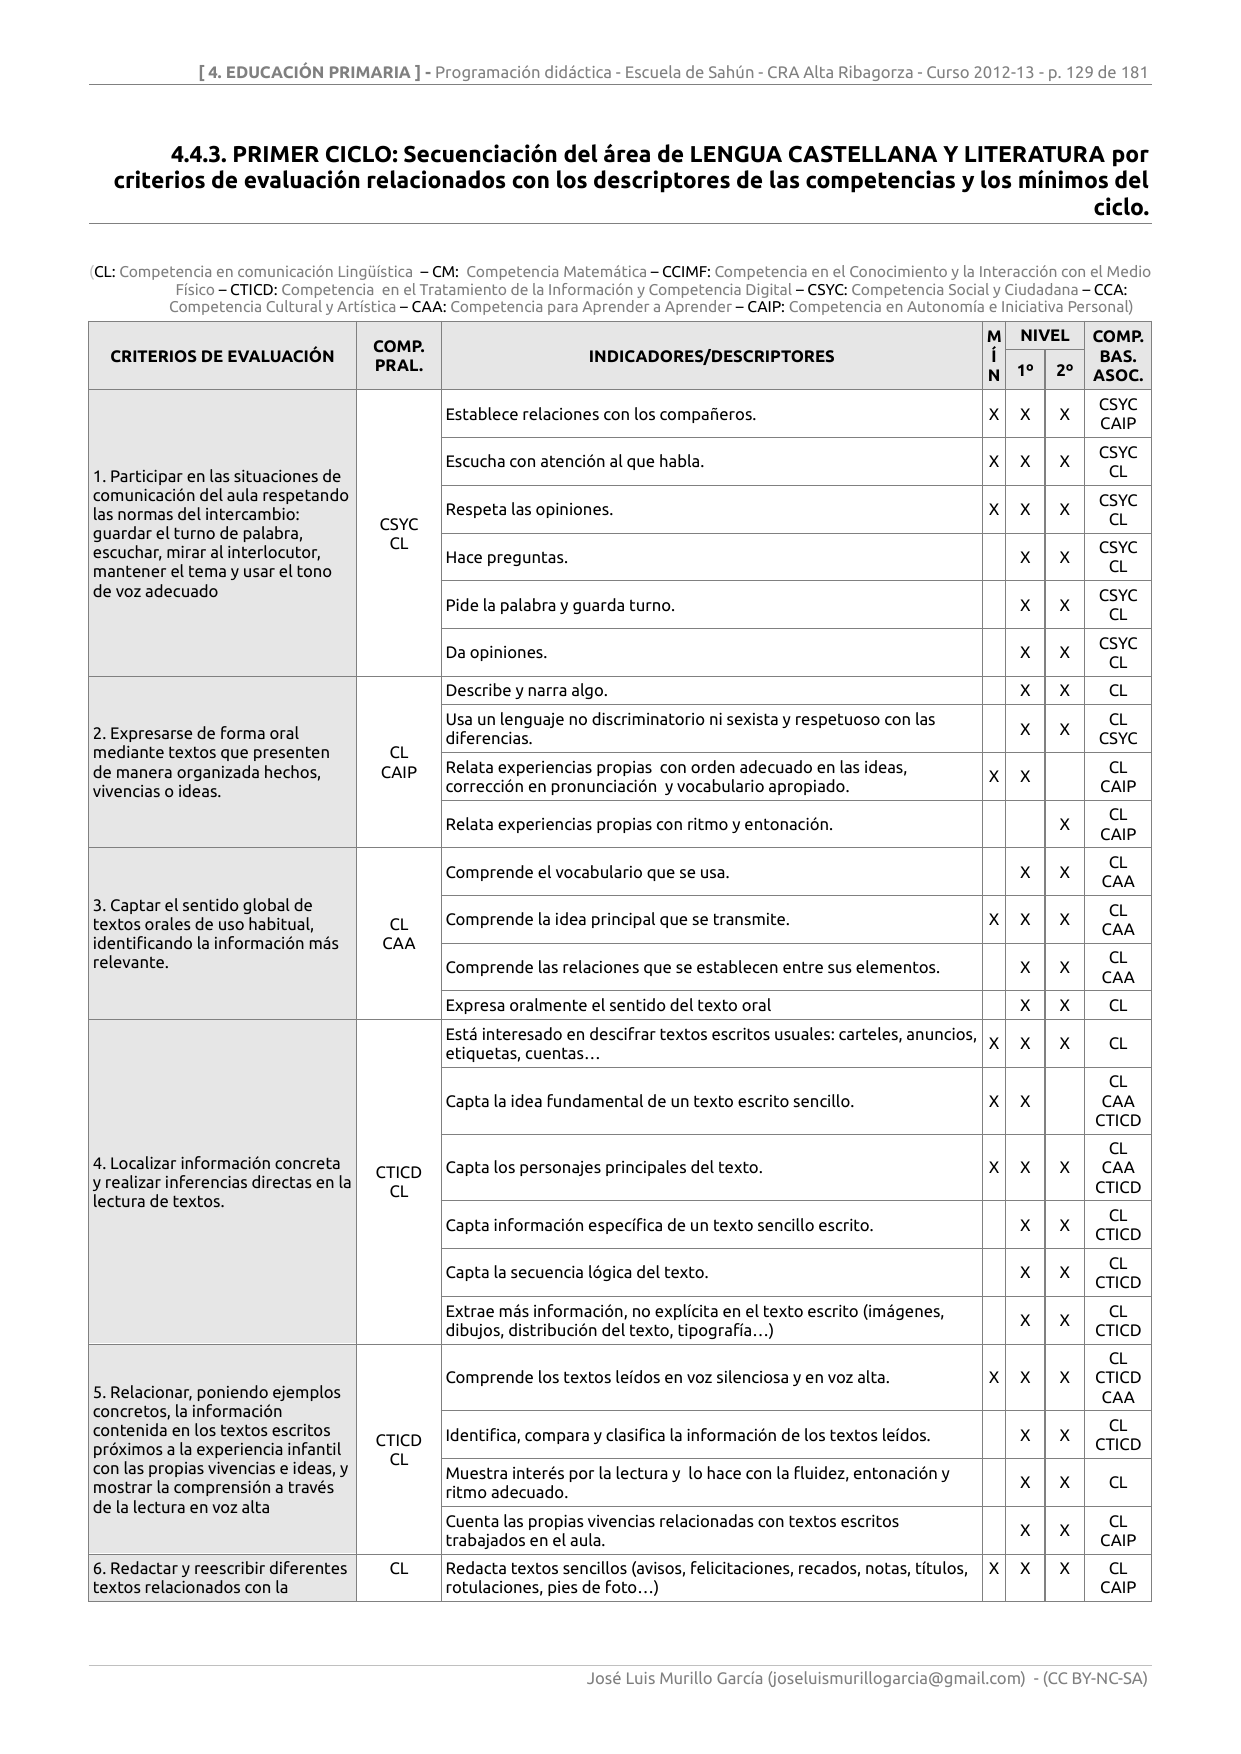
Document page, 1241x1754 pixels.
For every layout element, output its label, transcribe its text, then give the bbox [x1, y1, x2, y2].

table_cell Cuenta las propias vivencias relacionadas con textos escritos trabajados en el aula. [442, 1507, 982, 1553]
table_cell X [983, 1555, 1005, 1601]
table_cell X [1006, 848, 1044, 895]
text (CL: Competencia en comunicación Lingüística – CM: Competencia Matemática – CCIMF: Competencia en el Conocimiento y la Interacción con el Medio Físico – CTICD: Competencia en el Tratamiento de la Información y Competencia Digital – CSYC: Competencia Social y Ciudadana – CCA: Competencia Cultural y Artística – CAA: Competencia para Aprender a Aprender – CAIP: Competencia en Autonomía e Iniciativa Personal) [88, 262, 1152, 316]
table_header COMP. BAS. ASOC. [1085, 322, 1151, 389]
table_cell X [1006, 1555, 1044, 1601]
table_cell X [1046, 801, 1084, 847]
table_cell [983, 991, 1005, 1019]
table_header MÍN [983, 322, 1005, 389]
table_cell CTICD CL [357, 1020, 441, 1343]
table_cell Comprende los textos leídos en voz silenciosa y en voz alta. [442, 1345, 982, 1410]
table_cell 2. Expresarse de forma oral mediante textos que presenten de manera organizada hechos, vivencias o ideas. [89, 677, 356, 847]
table_cell X [983, 1020, 1005, 1067]
table_cell [983, 677, 1005, 704]
table_cell CL CAIP [357, 677, 441, 847]
table_cell Redacta textos sencillos (avisos, felicitaciones, recados, notas, títulos, rotulaciones, pies de foto…) [442, 1555, 982, 1601]
table_cell Capta información específica de un texto sencillo escrito. [442, 1201, 982, 1248]
table_cell CSYC CL [1085, 438, 1151, 485]
table_cell Pide la palabra y guarda turno. [442, 581, 982, 628]
table_cell CL CAA CTICD [1085, 1068, 1151, 1133]
table_cell CL [1085, 991, 1151, 1019]
table_cell Capta los personajes principales del texto. [442, 1135, 982, 1200]
table_cell CL CSYC [1085, 705, 1151, 752]
table_cell CL CAIP [1085, 1555, 1151, 1601]
table_cell X [1006, 944, 1044, 990]
table_cell X [1046, 438, 1084, 485]
table_cell [1046, 1068, 1084, 1133]
table_cell X [1006, 486, 1044, 532]
table_cell Está interesado en descifrar textos escritos usuales: carteles, anuncios, etiquetas, cuentas… [442, 1020, 982, 1067]
table_cell CSYC CL [1085, 581, 1151, 628]
table_cell X [1006, 896, 1044, 943]
table_cell X [1006, 1459, 1044, 1506]
table_cell X [1046, 1020, 1084, 1067]
table_cell 1º [1006, 350, 1044, 389]
table_cell X [1006, 438, 1044, 485]
table_cell [983, 1201, 1005, 1248]
table_cell CSYC CL [1085, 629, 1151, 676]
table_cell 2º [1046, 350, 1084, 389]
table_cell X [1046, 1249, 1084, 1296]
table_cell Respeta las opiniones. [442, 486, 982, 532]
table_cell CL CTICD CAA [1085, 1345, 1151, 1410]
table_cell 5. Relacionar, poniendo ejemplos concretos, la información contenida en los textos escritos próximos a la experiencia infantil con las propias vivencias e ideas, y mostrar la comprensión a través de la lectura en voz alta [89, 1345, 356, 1553]
table_cell X [1046, 390, 1084, 437]
table_cell CSYC CL [1085, 486, 1151, 532]
table_cell [983, 1249, 1005, 1296]
table_cell [983, 1297, 1005, 1343]
table_cell Capta la secuencia lógica del texto. [442, 1249, 982, 1296]
table_cell CL CTICD [1085, 1249, 1151, 1296]
table_cell CL CTICD [1085, 1201, 1151, 1248]
table_cell 1. Participar en las situaciones de comunicación del aula respetando las normas del intercambio: guardar el turno de palabra, escuchar, mirar al interlocutor, mantener el tema y usar el tono de voz adecuado [89, 390, 356, 676]
table_cell [1006, 801, 1044, 847]
table_cell Extrae más información, no explícita en el texto escrito (imágenes, dibujos, distribución del texto, tipografía…) [442, 1297, 982, 1343]
table_cell [983, 581, 1005, 628]
table_cell CSYC CL [1085, 534, 1151, 580]
table_cell Usa un lenguaje no discriminatorio ni sexista y respetuoso con las diferencias. [442, 705, 982, 752]
table_cell X [1006, 1135, 1044, 1200]
table_cell X [1046, 896, 1084, 943]
table_cell CTICD CL [357, 1345, 441, 1553]
table_cell CL CAIP [1085, 1507, 1151, 1553]
table_cell [1046, 753, 1084, 799]
table_cell X [1046, 581, 1084, 628]
table_cell [983, 534, 1005, 580]
table_cell CSYC CAIP [1085, 390, 1151, 437]
table_cell Establece relaciones con los compañeros. [442, 390, 982, 437]
table_cell [983, 848, 1005, 895]
table_cell CL [1085, 1459, 1151, 1506]
table_cell Relata experiencias propias con orden adecuado en las ideas, corrección en pronunciación y vocabulario apropiado. [442, 753, 982, 799]
table_cell [983, 629, 1005, 676]
table_cell X [983, 753, 1005, 799]
table_cell CL CAA CTICD [1085, 1135, 1151, 1200]
table_cell Describe y narra algo. [442, 677, 982, 704]
table_cell X [1046, 1459, 1084, 1506]
table_cell CL CAIP [1085, 753, 1151, 799]
table_cell CL [1085, 677, 1151, 704]
table_cell 4. Localizar información concreta y realizar inferencias directas en la lectura de textos. [89, 1020, 356, 1343]
table_cell [983, 801, 1005, 847]
table_cell CL CAIP [1085, 801, 1151, 847]
table_cell X [1006, 534, 1044, 580]
table_cell 6. Redactar y reescribir diferentes textos relacionados con la [89, 1555, 356, 1601]
table_cell [983, 1507, 1005, 1553]
table_cell [983, 1411, 1005, 1458]
table_cell X [1006, 1020, 1044, 1067]
table_cell Hace preguntas. [442, 534, 982, 580]
table_cell X [1046, 705, 1084, 752]
table_cell CL [1085, 1020, 1151, 1067]
table_cell X [983, 486, 1005, 532]
table_cell CL CAA [1085, 944, 1151, 990]
table_header CRITERIOS DE EVALUACIÓN [89, 322, 356, 389]
table_cell X [983, 390, 1005, 437]
table_cell X [983, 1068, 1005, 1133]
table_cell X [1006, 1068, 1044, 1133]
table_cell X [1046, 1345, 1084, 1410]
table_cell X [1006, 1201, 1044, 1248]
table_cell X [1006, 629, 1044, 676]
table_cell X [1046, 1201, 1084, 1248]
table_cell CL CAA [1085, 848, 1151, 895]
table_cell [983, 705, 1005, 752]
table_cell Da opiniones. [442, 629, 982, 676]
table_cell X [1046, 1555, 1084, 1601]
table_cell Capta la idea fundamental de un texto escrito sencillo. [442, 1068, 982, 1133]
table_cell X [1046, 1507, 1084, 1553]
table_cell [983, 1459, 1005, 1506]
table_cell CL CAA [1085, 896, 1151, 943]
table_header NIVEL [1006, 322, 1084, 349]
table_cell Identifica, compara y clasifica la información de los textos leídos. [442, 1411, 982, 1458]
table_cell CL CTICD [1085, 1297, 1151, 1343]
table_cell Comprende la idea principal que se transmite. [442, 896, 982, 943]
table_cell X [1046, 991, 1084, 1019]
table_cell [983, 944, 1005, 990]
table_cell X [1046, 1411, 1084, 1458]
table_cell X [1006, 1297, 1044, 1343]
subtitle 4.4.3. PRIMER CICLO: Secuenciación del área de LENGUA CASTELLANA Y LITERATURA por criterios de evaluación relacionados con los descriptores de las competencias y los mínimos del ciclo. [88, 138, 1152, 223]
table_cell X [1046, 944, 1084, 990]
table_cell X [1006, 581, 1044, 628]
table_cell X [1006, 705, 1044, 752]
table_cell CL CAA [357, 848, 441, 1019]
table_cell CSYC CL [357, 390, 441, 676]
table_cell X [1006, 677, 1044, 704]
table_cell Comprende el vocabulario que se usa. [442, 848, 982, 895]
table_cell X [1046, 629, 1084, 676]
table_cell Comprende las relaciones que se establecen entre sus elementos. [442, 944, 982, 990]
table_cell Muestra interés por la lectura y lo hace con la fluidez, entonación y ritmo adecuado. [442, 1459, 982, 1506]
table_cell X [1006, 1507, 1044, 1553]
table_cell 3. Captar el sentido global de textos orales de uso habitual, identificando la información más relevante. [89, 848, 356, 1019]
table_cell Escucha con atención al que habla. [442, 438, 982, 485]
table_cell X [1046, 486, 1084, 532]
table_cell X [983, 1345, 1005, 1410]
table_cell X [983, 1135, 1005, 1200]
table_cell CL CTICD [1085, 1411, 1151, 1458]
table_cell X [1006, 991, 1044, 1019]
table_cell X [983, 896, 1005, 943]
table_cell Relata experiencias propias con ritmo y entonación. [442, 801, 982, 847]
table_cell Expresa oralmente el sentido del texto oral [442, 991, 982, 1019]
table_cell X [1046, 1297, 1084, 1343]
table_cell X [1006, 1249, 1044, 1296]
table_cell CL [357, 1555, 441, 1601]
table_cell X [1006, 390, 1044, 437]
table_cell X [1046, 848, 1084, 895]
table_cell X [1046, 534, 1084, 580]
table_cell X [1046, 677, 1084, 704]
table_header COMP. PRAL. [357, 322, 441, 389]
table_cell X [1006, 1411, 1044, 1458]
table_cell X [1006, 1345, 1044, 1410]
table_header INDICADORES/DESCRIPTORES [442, 322, 982, 389]
table_cell X [1046, 1135, 1084, 1200]
table_cell X [983, 438, 1005, 485]
table_cell X [1006, 753, 1044, 799]
